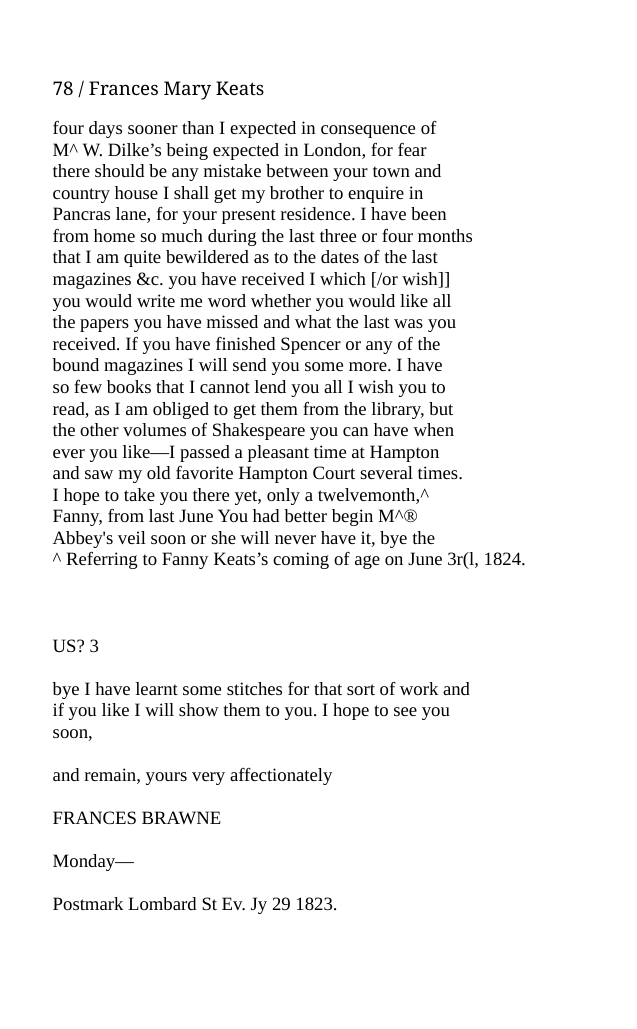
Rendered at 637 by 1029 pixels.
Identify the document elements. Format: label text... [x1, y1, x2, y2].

text and remain, yours very affectionately [52, 764, 538, 786]
text if you like I will show them to you. I hope to see you [52, 699, 538, 721]
text ^ Referring to Fanny Keats’s coming of age on June 3r(l, 1824. [52, 548, 538, 570]
text four days sooner than I expected in consequence of [52, 117, 538, 139]
text bound magazines I will send you some more. I have [52, 354, 538, 376]
text M^ W. Dilke’s being expected in London, for fear [52, 139, 538, 160]
text and saw my old favorite Hampton Court several times. [52, 462, 538, 484]
text magazines &c. you have received I which [/or wish]] [52, 268, 538, 289]
text so few books that I cannot lend you all I wish you to [52, 376, 538, 397]
text Abbey's veil soon or she will never have it, bye the [52, 527, 538, 548]
text Monday— [52, 850, 538, 872]
text received. If you have finished Spencer or any of the [52, 333, 538, 354]
text ever you like—I passed a pleasant time at Hampton [52, 441, 538, 462]
text Fanny, from last June You had better begin M^® [52, 505, 538, 527]
text the papers you have missed and what the last was you [52, 311, 538, 333]
text read, as I am obliged to get them from the library, but [52, 397, 538, 419]
text you would write me word whether you would like all [52, 289, 538, 311]
text from home so much during the last three or four months [52, 225, 538, 246]
text there should be any mistake between your town and [52, 160, 538, 182]
text that I am quite bewildered as to the dates of the last [52, 246, 538, 268]
text US? 3 [52, 634, 538, 656]
text FRANCES BRAWNE [52, 807, 538, 829]
text bye I have learnt some stitches for that sort of work and [52, 678, 538, 699]
text country house I shall get my brother to enquire in [52, 182, 538, 203]
text Pancras lane, for your present residence. I have been [52, 203, 538, 225]
text Postmark Lombard St Ev. Jy 29 1823. [52, 893, 538, 915]
text I hope to take you there yet, only a twelvemonth,^ [52, 484, 538, 505]
text the other volumes of Shakespeare you can have when [52, 419, 538, 441]
text soon, [52, 721, 538, 742]
